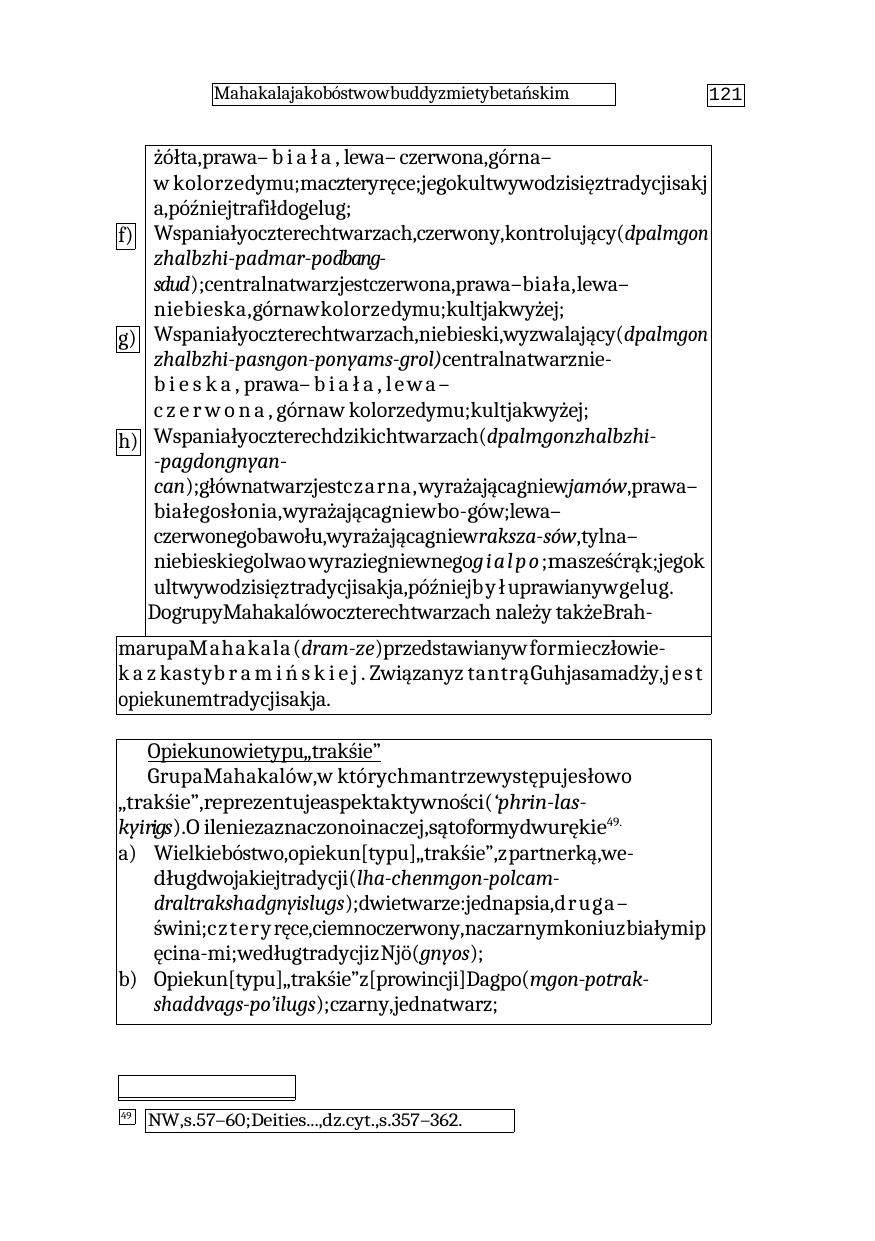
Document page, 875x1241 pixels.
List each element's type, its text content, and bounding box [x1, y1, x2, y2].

text Wspaniałyoczterechtwarzach,czerwony,kontrolujący(dpalmgonzhalbzhi-padmar-podbang-sdud);centralnatwarzjestczerwona,prawa–biała,lewa–niebieska,górnawkolorzedymu;kultjakwyżej; [153, 221, 709, 322]
text „trakśie”,reprezentujeaspektaktywności(‘phrin-las-kyirigs).Oileniezaznaczonoinaczej,sątoformydwurękie49. [118, 789, 709, 840]
text GrupaMahakalów,wktórychmantrzewystępujesłowo [147, 764, 711, 789]
text marupaMahakala(dram-ze)przedstawianywformieczłowie-kazkastybramińskiej.ZwiązanyztantrąGuhjasamadży,jestopiekunemtradycjisakja. [118, 637, 709, 712]
text Mahakalajakobóstwowbuddyzmietybetańskim [214, 84, 615, 104]
text NW,s.57–60;Deities...,dz.cyt.,s.357–362. [148, 1110, 514, 1131]
text 121 [709, 85, 744, 106]
text żółta,prawa–biała,lewa–czerwona,górna–wkolorzedymu;maczteryręce;jegokultwywodzisięztradycjisakja,późniejtrafiłdogelug; [153, 146, 709, 221]
list Opiekun[typu]„trakśie”z[prowincji]Dagpo(mgon-potrak-shaddvags-po’ilugs);czarny,jednatwarz; [118, 966, 709, 1017]
text Opiekunowietypu„trakśie” [147, 740, 711, 764]
text -pagdongnyan-can);głównatwarzjestczarna,wyrażającagniewjamów,prawa–białegosłonia,wyrażającagniewbo-gów;lewa–czerwonegobawołu,wyrażającagniewraksza-sów,tylna–niebieskiegolwaowyraziegniewnegogialpo;masześćrąk;jegokultwywodzisięztradycjisakja,późniejbyłuprawianywgelug. [153, 448, 709, 600]
text f) [118, 224, 135, 247]
text g) [118, 327, 139, 351]
text Wspaniałyoczterechdzikichtwarzach(dpalmgonzhalbzhi- [153, 423, 711, 448]
text 49 [121, 1110, 135, 1122]
text DogrupyMahakalówoczterechtwarzach należy takżeBrah- [147, 600, 711, 625]
text h) [118, 430, 140, 454]
list Wielkiebóstwo,opiekun[typu]„trakśie”,zpartnerką,we-długdwojakiejtradycji(lha-chenmgon-polcam-draltrakshadgnyislugs);dwietwarze:jednapsia,druga–świni;czteryręce,ciemnoczerwony,naczarnymkoniuzbiałymipęcina-mi;wedługtradycjizNjö(gnyos); [118, 840, 709, 966]
text Wspaniałyoczterechtwarzach,niebieski,wyzwalający(dpalmgonzhalbzhi-pasngon-ponyams-grol)centralnatwarznie-bieska,prawa–biała,lewa–czerwona,górnawkolorzedymu;kultjakwyżej; [153, 322, 709, 423]
